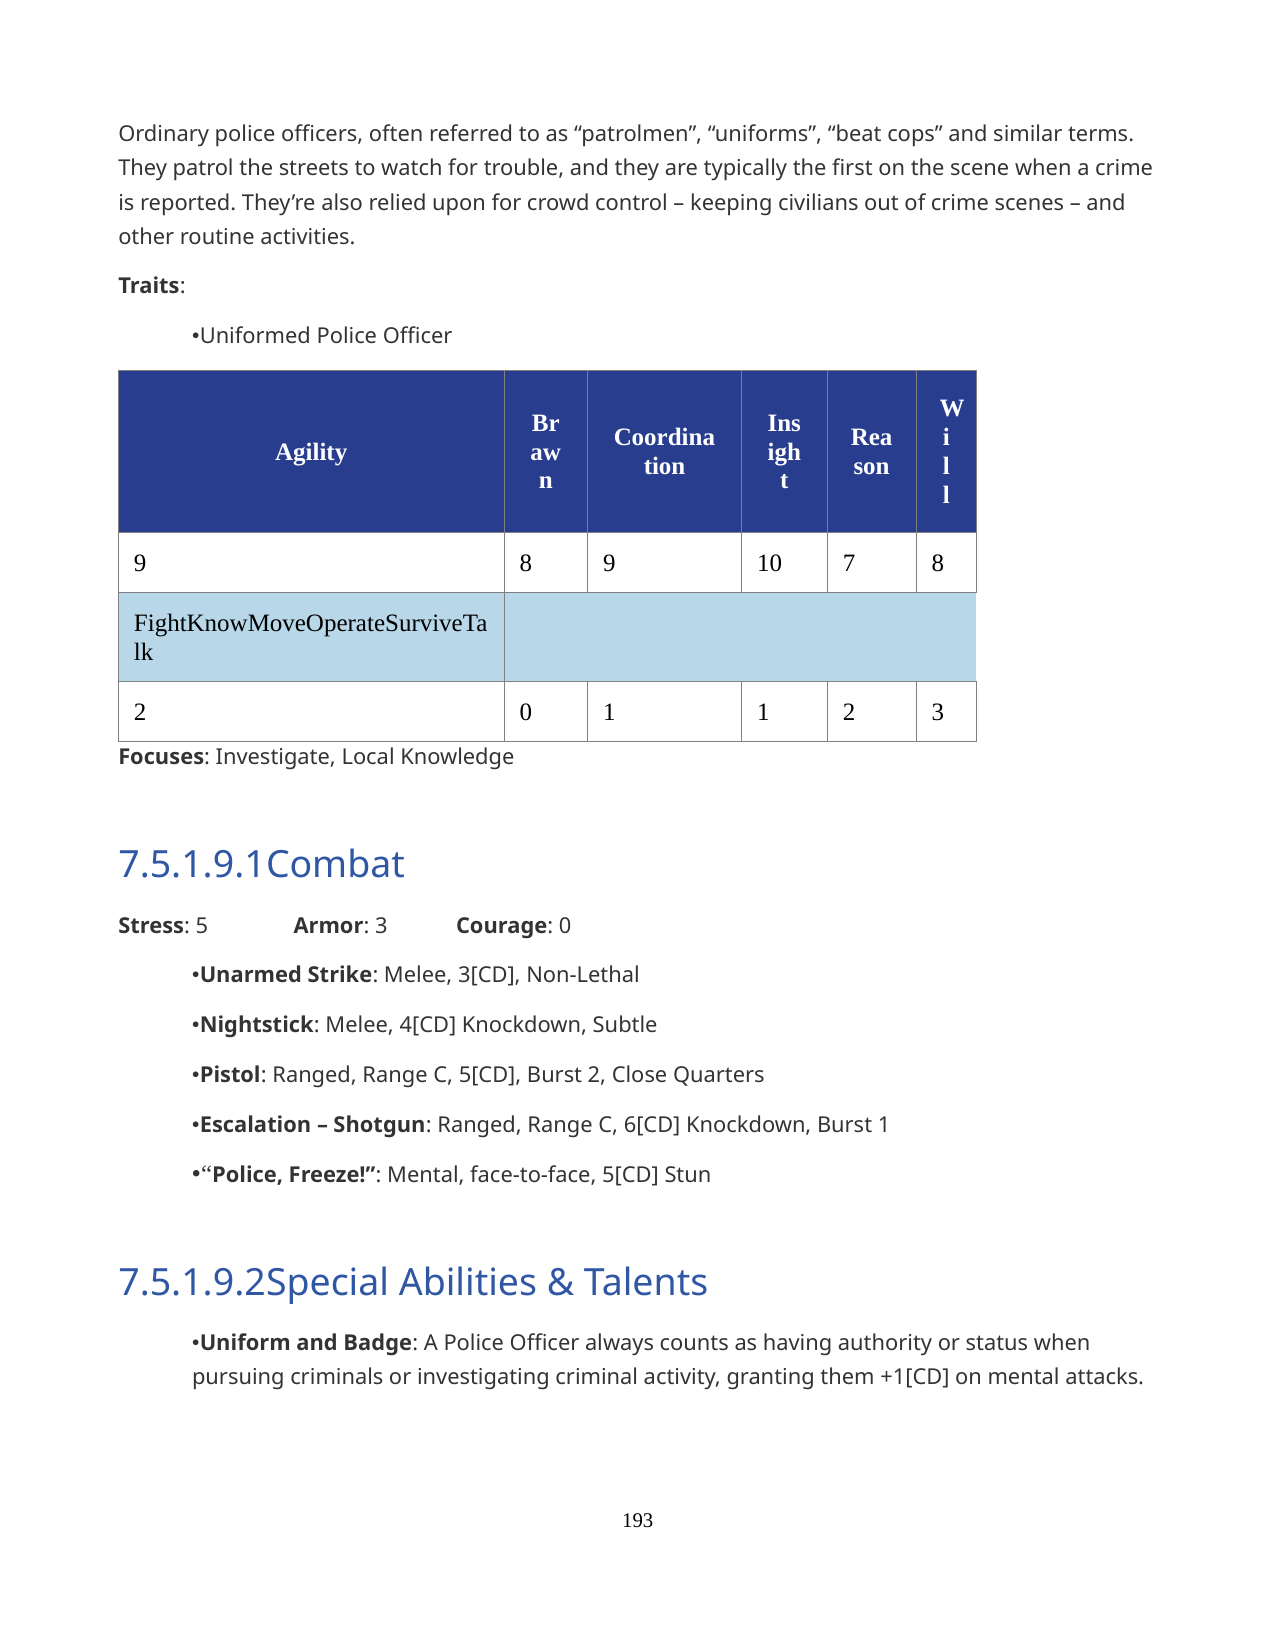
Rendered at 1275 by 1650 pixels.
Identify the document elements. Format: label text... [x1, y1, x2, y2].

table_cell 2 [828, 682, 916, 741]
list Escalation – Shotgun: Ranged, Range C, 6[CD] Knockdown, Burst 1 [118, 1109, 1157, 1138]
text Ordinary police officers, often referred to as “patrolmen”, “uniforms”, “beat cops” and similar terms. They patrol the streets to watch for trouble, and they are typically the first on the scene when a crime is reported. They’re also relied upon for crowd control – keeping civilians out of crime scenes – and other routine activities. [118, 118, 1157, 250]
subtitle Combat [118, 838, 1157, 889]
table_cell 3 [917, 682, 976, 741]
list “Police, Freeze!”: Mental, face-to-face, 5[CD] Stun [118, 1158, 1157, 1188]
text Stress: 5 Armor: 3 Courage: 0 [118, 909, 1157, 939]
list Uniform and Badge: A Police Officer always counts as having authority or status when pursuing criminals or investigating criminal activity, granting them +1[CD] on mental attacks. [118, 1327, 1157, 1391]
table_header Agility [119, 371, 504, 532]
subtitle Special Abilities & Talents [118, 1255, 1157, 1306]
table_cell 7 [828, 533, 916, 592]
table_header Insight [742, 371, 827, 532]
text Focuses: Investigate, Local Knowledge [118, 741, 1157, 771]
list Uniformed Police Officer [118, 320, 1157, 350]
table_header Will [917, 371, 976, 532]
text Traits: [118, 270, 1157, 300]
table_cell 8 [917, 533, 976, 592]
table_cell FightKnowMoveOperateSurviveTalk [119, 593, 504, 681]
table_cell 8 [505, 533, 587, 592]
table_cell 9 [588, 533, 741, 592]
table_cell 1 [588, 682, 741, 741]
table_cell 1 [742, 682, 827, 741]
table_header Reason [828, 371, 916, 532]
table_header Brawn [505, 371, 587, 532]
list Nightstick: Melee, 4[CD] Knockdown, Subtle [118, 1009, 1157, 1039]
table_cell 0 [505, 682, 587, 741]
table_cell 2 [119, 682, 504, 741]
list Pistol: Ranged, Range C, 5[CD], Burst 2, Close Quarters [118, 1059, 1157, 1089]
table_cell [505, 593, 976, 681]
table_cell 9 [119, 533, 504, 592]
list Unarmed Strike: Melee, 3[CD], Non-Lethal [118, 959, 1157, 989]
table_cell 10 [742, 533, 827, 592]
table_header Coordination [588, 371, 741, 532]
